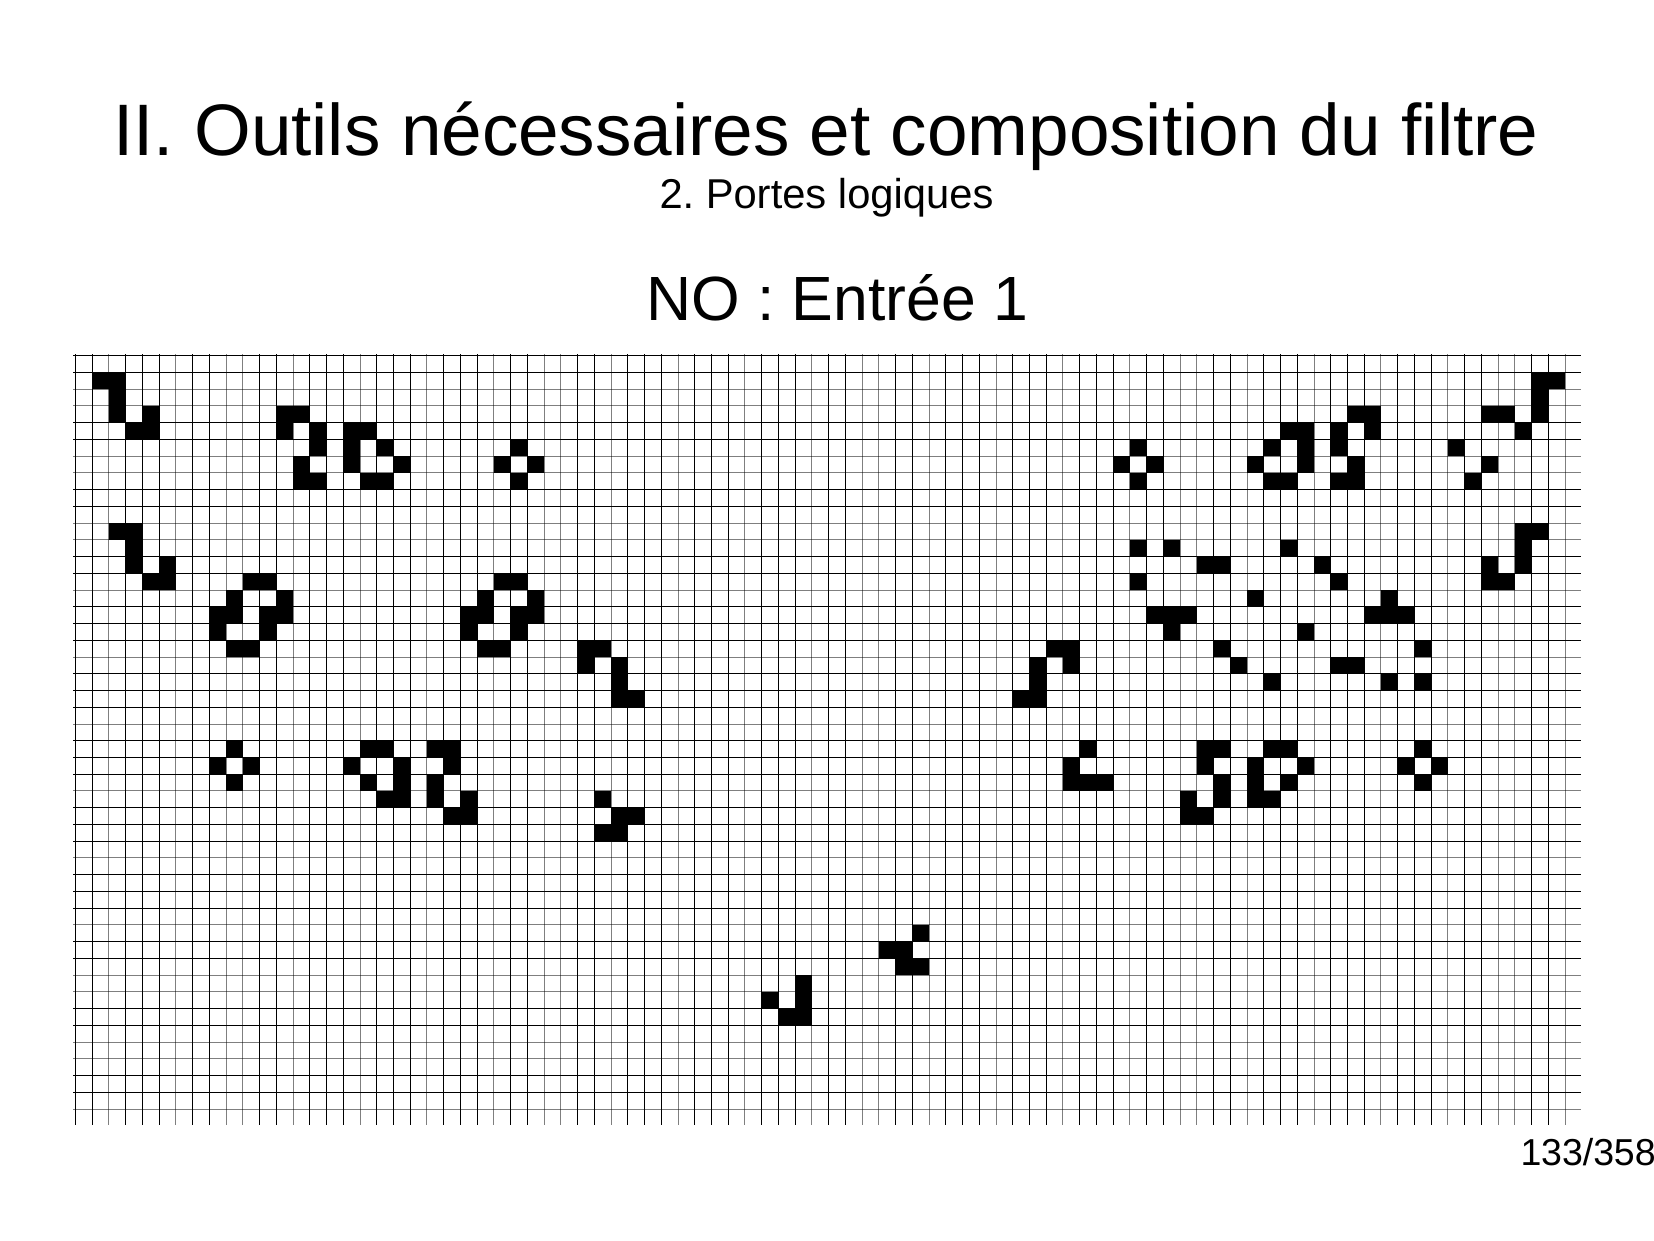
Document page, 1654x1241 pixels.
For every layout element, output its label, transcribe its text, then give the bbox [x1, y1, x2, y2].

title II. Outils nécessaires et composition du filtre 2. Portes logiques [82, 49, 1571, 257]
picture [73, 354, 1581, 1125]
text_box NO : Entrée 1 [631, 256, 1044, 342]
text_box <number>/358 [1505, 1124, 1654, 1182]
